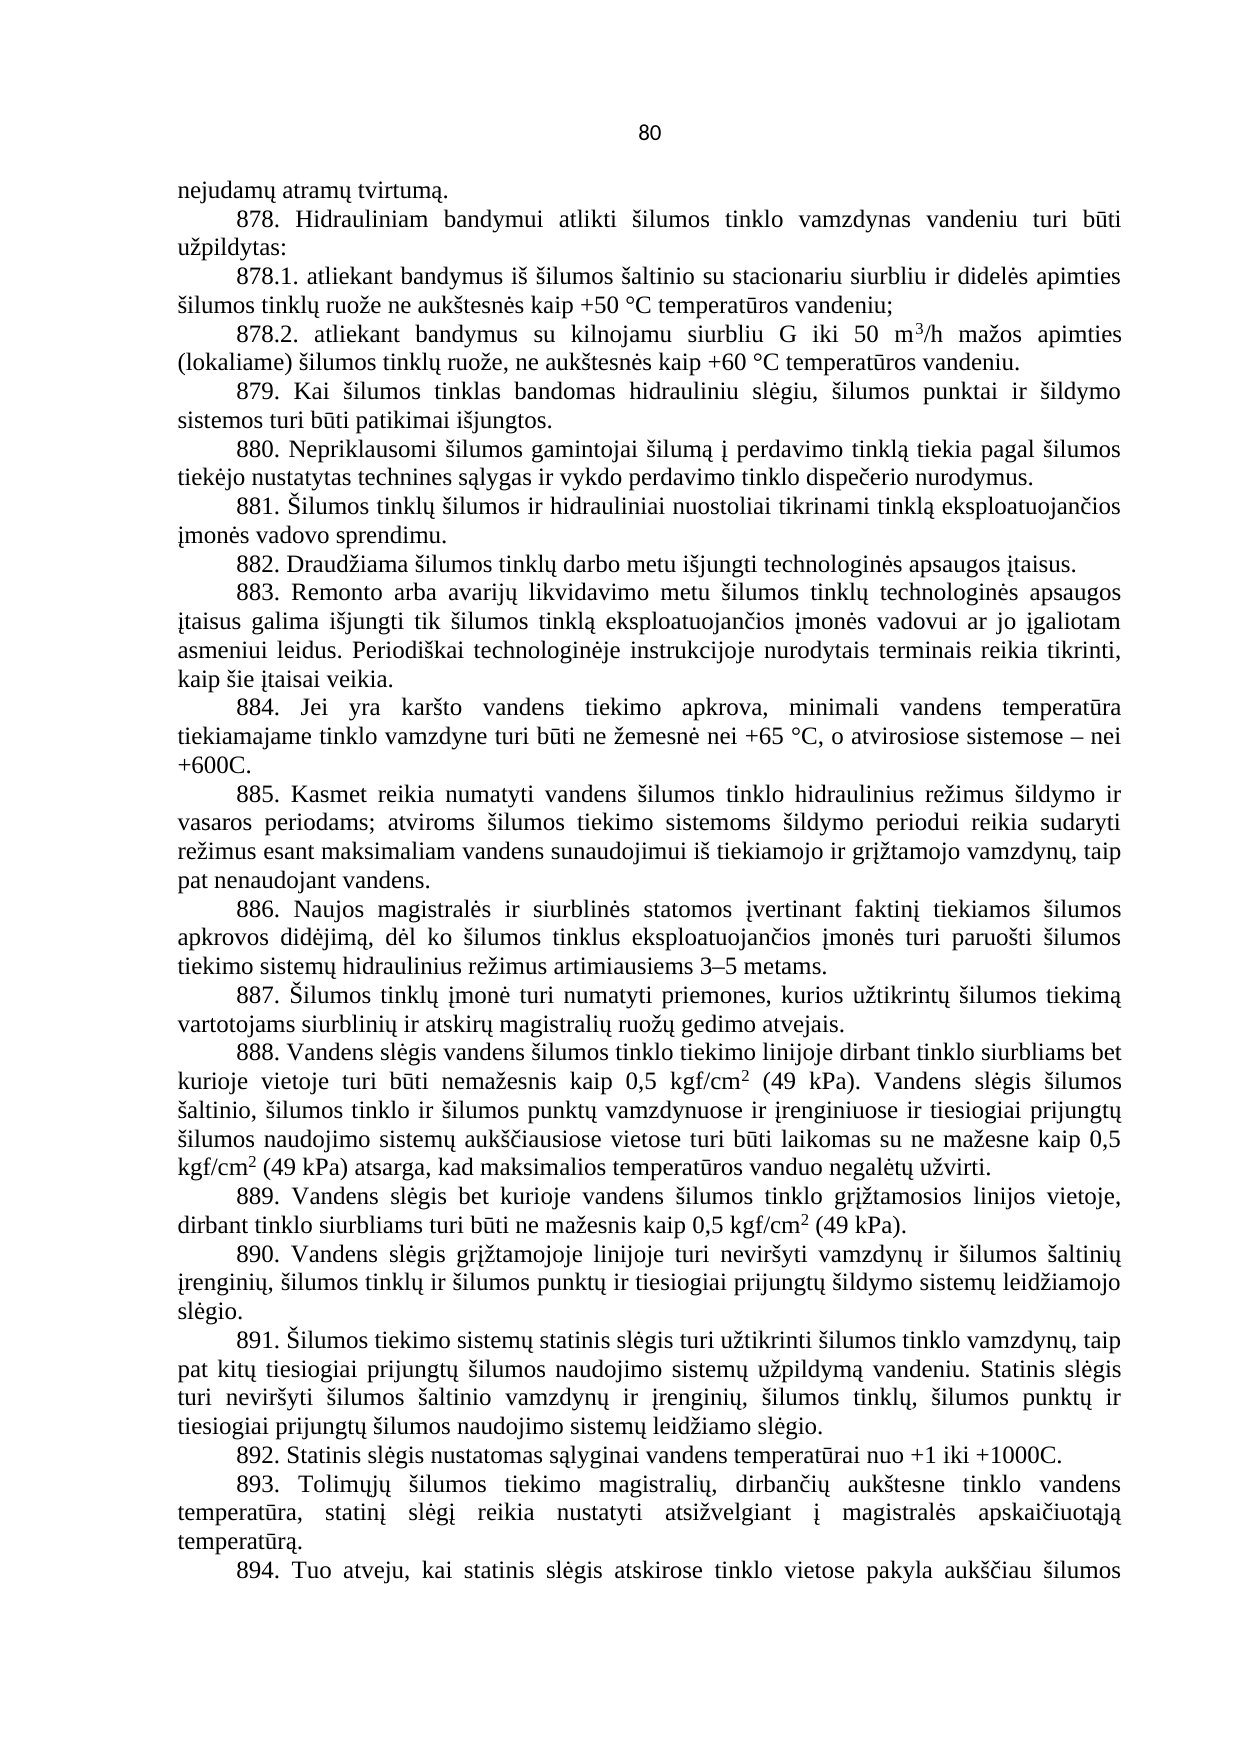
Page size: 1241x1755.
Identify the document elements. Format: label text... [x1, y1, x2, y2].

text 885. Kasmet reikia numatyti vandens šilumos tinklo hidraulinius režimus šildymo ir vasaros periodams; atviroms šilumos tiekimo sistemoms šildymo periodui reikia sudaryti režimus esant maksimaliam vandens sunaudojimui iš tiekiamojo ir grįžtamojo vamzdynų, taip pat nenaudojant vandens. [177, 779, 1122, 894]
text 878.1. atliekant bandymus iš šilumos šaltinio su stacionariu siurbliu ir didelės apimties šilumos tinklų ruože ne aukštesnės kaip +50 °C temperatūros vandeniu; [177, 261, 1122, 319]
text 878.2. atliekant bandymus su kilnojamu siurbliu G iki 50 m3/h mažos apimties (lokaliame) šilumos tinklų ruože, ne aukštesnės kaip +60 °C temperatūros vandeniu. [177, 319, 1122, 376]
text 882. Draudžiama šilumos tinklų darbo metu išjungti technologinės apsaugos įtaisus. [177, 549, 1122, 577]
text 884. Jei yra karšto vandens tiekimo apkrova, minimali vandens temperatūra tiekiamajame tinklo vamzdyne turi būti ne žemesnė nei +65 °C, o atvirosiose sistemose – nei +600C. [177, 692, 1122, 779]
text 886. Naujos magistralės ir siurblinės statomos įvertinant faktinį tiekiamos šilumos apkrovos didėjimą, dėl ko šilumos tinklus eksploatuojančios įmonės turi paruošti šilumos tiekimo sistemų hidraulinius režimus artimiausiems 3–5 metams. [177, 894, 1122, 980]
text 890. Vandens slėgis grįžtamojoje linijoje turi neviršyti vamzdynų ir šilumos šaltinių įrenginių, šilumos tinklų ir šilumos punktų ir tiesiogiai prijungtų šildymo sistemų leidžiamojo slėgio. [177, 1239, 1122, 1325]
text 883. Remonto arba avarijų likvidavimo metu šilumos tinklų technologinės apsaugos įtaisus galima išjungti tik šilumos tinklą eksploatuojančios įmonės vadovui ar jo įgaliotam asmeniui leidus. Periodiškai technologinėje instrukcijoje nurodytais terminais reikia tikrinti, kaip šie įtaisai veikia. [177, 577, 1122, 692]
text 879. Kai šilumos tinklas bandomas hidrauliniu slėgiu, šilumos punktai ir šildymo sistemos turi būti patikimai išjungtos. [177, 376, 1122, 434]
text 892. Statinis slėgis nustatomas sąlyginai vandens temperatūrai nuo +1 iki +1000C. [177, 1440, 1122, 1469]
text 878. Hidrauliniam bandymui atlikti šilumos tinklo vamzdynas vandeniu turi būti užpildytas: [177, 204, 1122, 261]
text 894. Tuo atveju, kai statinis slėgis atskirose tinklo vietose pakyla aukščiau šilumos [177, 1555, 1122, 1584]
text 891. Šilumos tiekimo sistemų statinis slėgis turi užtikrinti šilumos tinklo vamzdynų, taip pat kitų tiesiogiai prijungtų šilumos naudojimo sistemų užpildymą vandeniu. Statinis slėgis turi neviršyti šilumos šaltinio vamzdynų ir įrenginių, šilumos tinklų, šilumos punktų ir tiesiogiai prijungtų šilumos naudojimo sistemų leidžiamo slėgio. [177, 1325, 1122, 1440]
text 880. Nepriklausomi šilumos gamintojai šilumą į perdavimo tinklą tiekia pagal šilumos tiekėjo nustatytas technines sąlygas ir vykdo perdavimo tinklo dispečerio nurodymus. [177, 434, 1122, 491]
text 887. Šilumos tinklų įmonė turi numatyti priemones, kurios užtikrintų šilumos tiekimą vartotojams siurblinių ir atskirų magistralių ruožų gedimo atvejais. [177, 980, 1122, 1037]
text nejudamų atramų tvirtumą. [177, 175, 1122, 204]
text 893. Tolimųjų šilumos tiekimo magistralių, dirbančių aukštesne tinklo vandens temperatūra, statinį slėgį reikia nustatyti atsižvelgiant į magistralės apskaičiuotąją temperatūrą. [177, 1469, 1122, 1555]
text 881. Šilumos tinklų šilumos ir hidrauliniai nuostoliai tikrinami tinklą eksploatuojančios įmonės vadovo sprendimu. [177, 491, 1122, 549]
text 888. Vandens slėgis vandens šilumos tinklo tiekimo linijoje dirbant tinklo siurbliams bet kurioje vietoje turi būti nemažesnis kaip 0,5 kgf/cm2 (49 kPa). Vandens slėgis šilumos šaltinio, šilumos tinklo ir šilumos punktų vamzdynuose ir įrenginiuose ir tiesiogiai prijungtų šilumos naudojimo sistemų aukščiausiose vietose turi būti laikomas su ne mažesne kaip 0,5 kgf/cm2 (49 kPa) atsarga, kad maksimalios temperatūros vanduo negalėtų užvirti. [177, 1037, 1122, 1181]
text 889. Vandens slėgis bet kurioje vandens šilumos tinklo grįžtamosios linijos vietoje, dirbant tinklo siurbliams turi būti ne mažesnis kaip 0,5 kgf/cm2 (49 kPa). [177, 1181, 1122, 1239]
